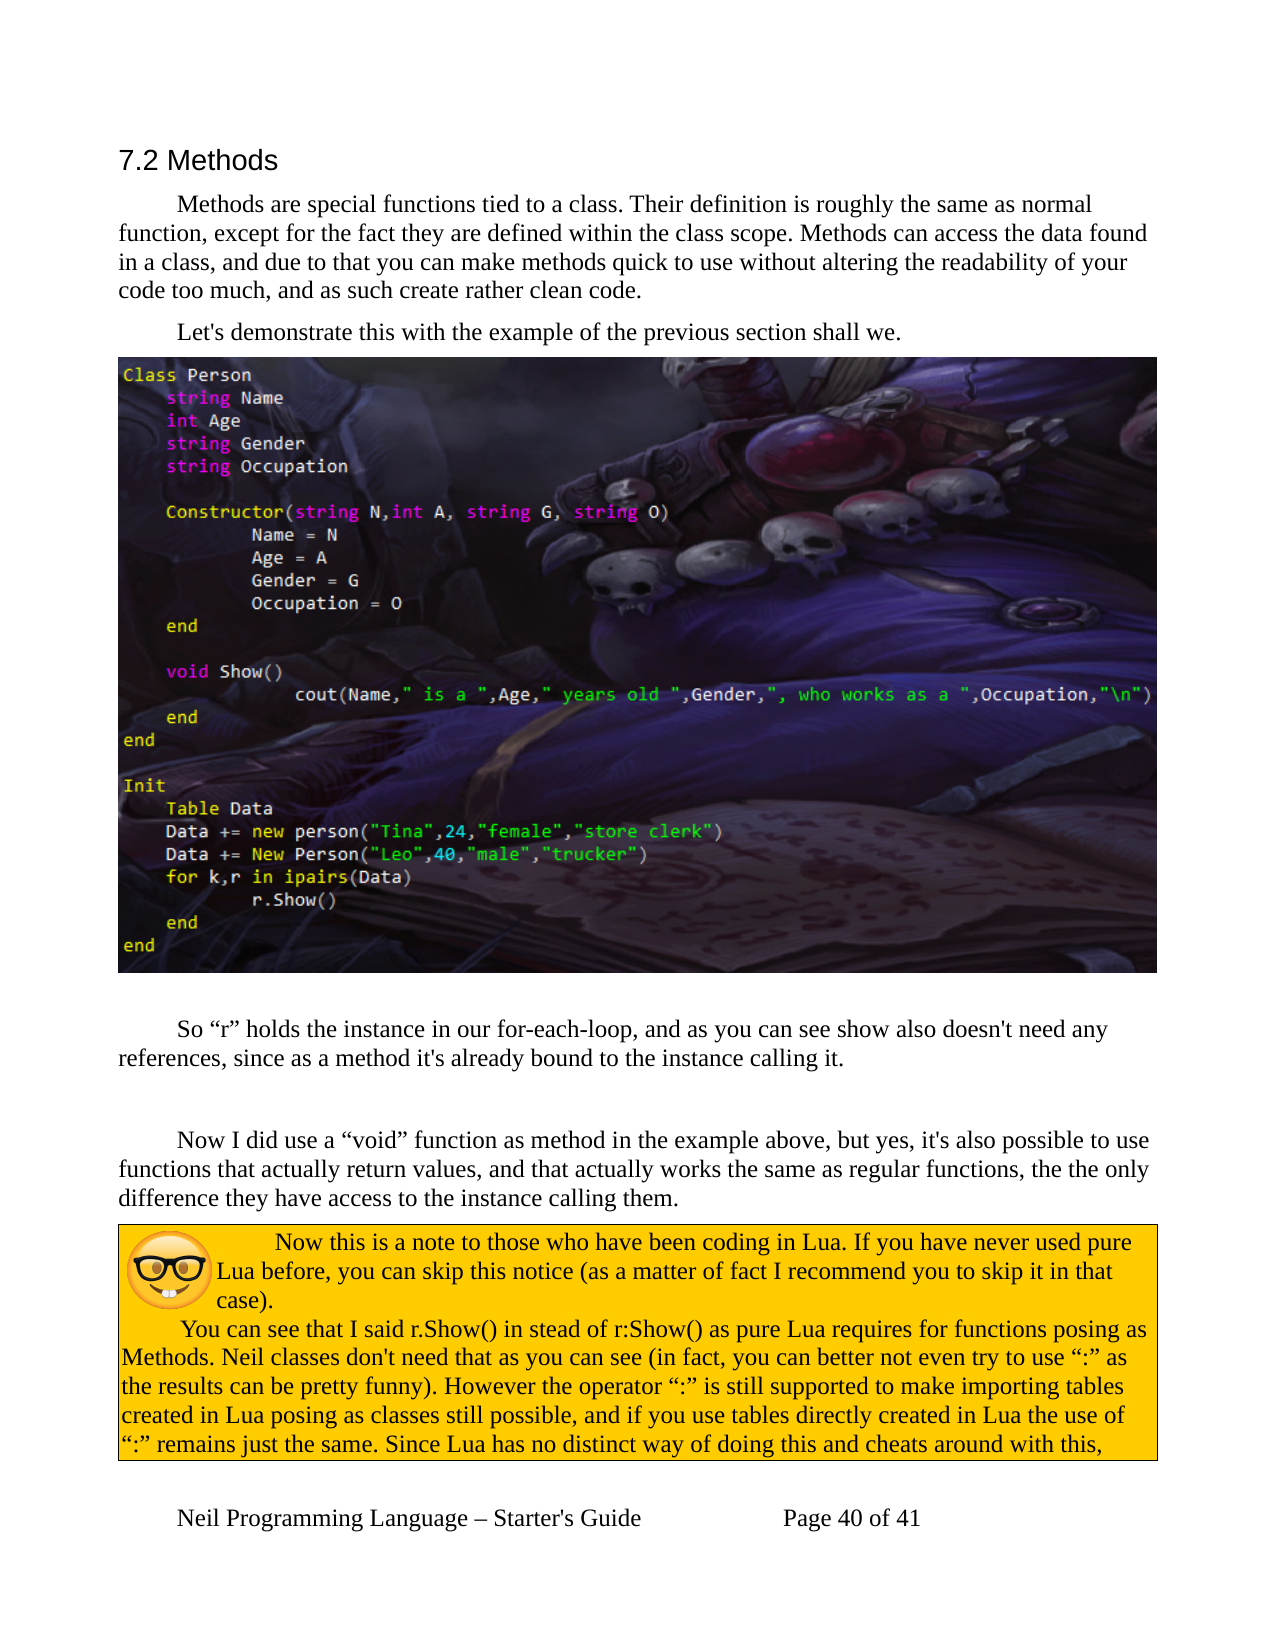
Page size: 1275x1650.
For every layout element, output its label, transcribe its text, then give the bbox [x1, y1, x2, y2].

picture [126, 1230, 213, 1310]
subtitle 7.2 Methods [118, 143, 1157, 177]
text Methods are special functions tied to a class. Their definition is roughly the same as normal function, except for the fact they are defined within the class scope. Methods can access the data found in a class, and due to that you can make methods quick to use without altering the readability of your code too much, and as such create rather clean code. [118, 189, 1157, 304]
text Now I did use a “void” function as method in the example above, but yes, it's also possible to use functions that actually return values, and that actually works the same as regular functions, the the only difference they have access to the instance calling them. [118, 1126, 1157, 1212]
text You can see that I said r.Show() in stead of r:Show() as pure Lua requires for functions posing as Methods. Neil classes don't need that as you can see (in fact, you can better not even try to use “:” as the results can be pretty funny). However the operator “:” is still supported to make importing tables created in Lua posing as classes still possible, and if you use tables directly created in Lua the use of “:” remains just the same. Since Lua has no distinct way of doing this and cheats around with this, [119, 1311, 1157, 1460]
text Let's demonstrate this with the example of the previous section shall we. [118, 317, 1157, 345]
picture [118, 357, 1157, 973]
text So “r” holds the instance in our for-each-loop, and as you can see show also doesn't need any references, since as a method it's already bound to the instance calling it. [118, 1014, 1157, 1072]
text Now this is a note to those who have been coding in Lua. If you have never used pure Lua before, you can skip this notice (as a matter of fact I recommend you to skip it in that case). [119, 1225, 1157, 1311]
